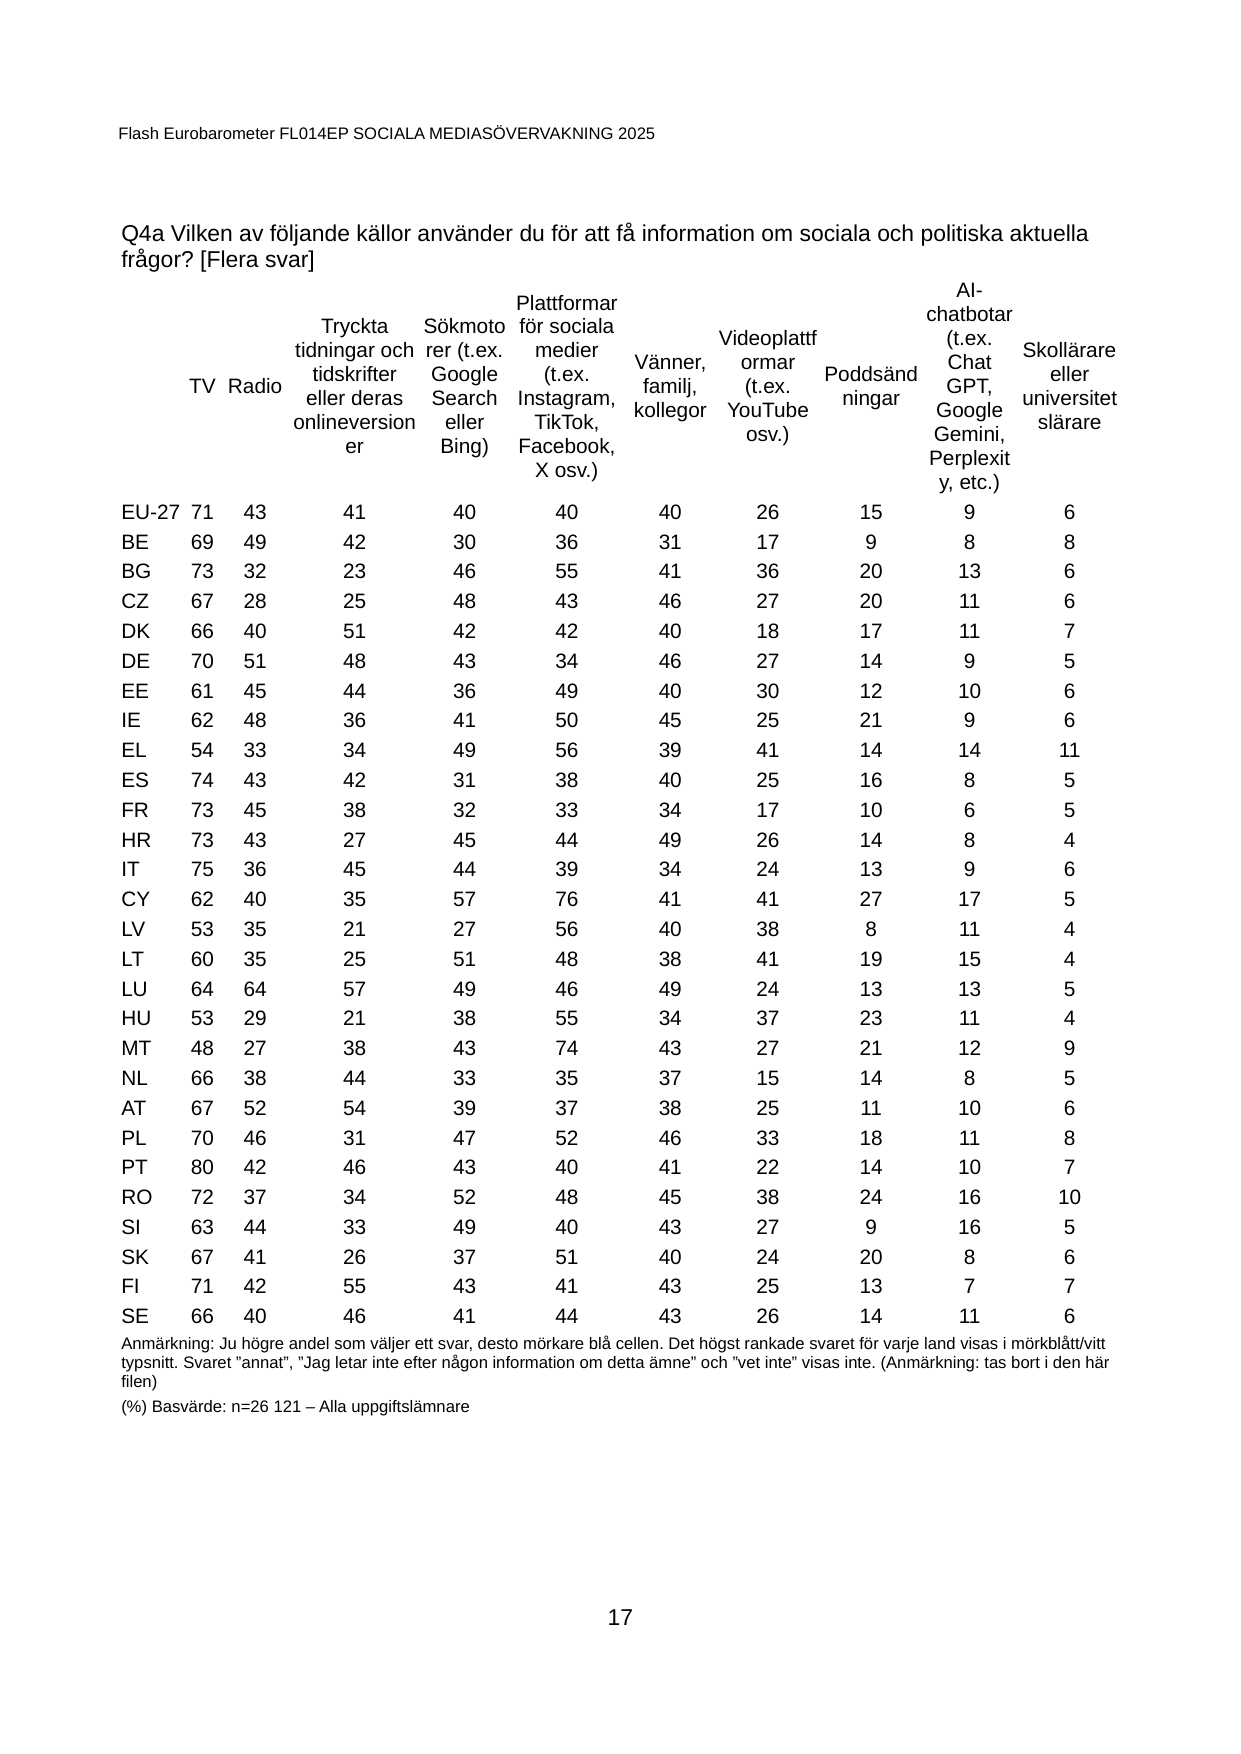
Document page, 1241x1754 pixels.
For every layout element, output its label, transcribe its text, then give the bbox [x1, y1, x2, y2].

table_cell 49 [420, 735, 508, 765]
table_cell 15 [820, 497, 922, 527]
table_cell 40 [221, 616, 289, 646]
table_cell 75 [184, 854, 221, 884]
table_cell 35 [509, 1063, 625, 1093]
table_cell 17 [716, 527, 820, 556]
table_cell 64 [221, 974, 289, 1003]
table_cell 8 [1017, 1123, 1122, 1152]
table_cell 43 [221, 825, 289, 854]
table_cell 51 [221, 646, 289, 676]
table_cell 49 [420, 1212, 508, 1242]
table_cell 41 [625, 884, 716, 914]
table_cell 40 [221, 1301, 289, 1331]
table_cell 14 [820, 735, 922, 765]
table_cell 45 [221, 676, 289, 705]
table_cell 6 [1017, 1301, 1122, 1331]
table_cell LV [118, 914, 183, 944]
table_cell 41 [289, 497, 420, 527]
table_cell AT [118, 1093, 183, 1122]
table_cell 67 [184, 586, 221, 616]
table_cell 25 [289, 586, 420, 616]
table_cell 66 [184, 616, 221, 646]
table_cell 5 [1017, 1212, 1122, 1242]
table_cell 43 [221, 497, 289, 527]
table_cell 34 [625, 1003, 716, 1033]
table_cell 31 [625, 527, 716, 556]
table_cell CZ [118, 586, 183, 616]
table_cell 73 [184, 556, 221, 586]
table_cell 48 [509, 1182, 625, 1212]
table_cell 39 [420, 1093, 508, 1122]
table_cell 41 [420, 705, 508, 735]
table_cell 40 [625, 616, 716, 646]
table_cell 43 [420, 646, 508, 676]
table_cell 5 [1017, 765, 1122, 795]
table_cell 5 [1017, 974, 1122, 1003]
table_cell 46 [509, 974, 625, 1003]
table_cell Anmärkning: Ju högre andel som väljer ett svar, desto mörkare blå cellen. Det högst rankade svaret för varje land visas i mörkblått/vitt typsnitt. Svaret ”annat”, ”Jag letar inte efter någon information om detta ämne” och ”vet inte” visas inte. (Anmärkning: tas bort i den här filen) [118, 1331, 1122, 1394]
table_cell DK [118, 616, 183, 646]
table_cell BG [118, 556, 183, 586]
table_cell 30 [716, 676, 820, 705]
table_cell 5 [1017, 1063, 1122, 1093]
table_cell 44 [289, 676, 420, 705]
table_cell 27 [716, 1212, 820, 1242]
table_cell Poddsändningar [820, 275, 922, 497]
table_cell 45 [420, 825, 508, 854]
table_cell 41 [625, 1152, 716, 1182]
table_cell 20 [820, 556, 922, 586]
table_cell 38 [716, 1182, 820, 1212]
table_cell 10 [922, 1093, 1017, 1122]
table_cell 40 [509, 1152, 625, 1182]
table_cell 46 [625, 586, 716, 616]
table_cell 21 [820, 705, 922, 735]
table_cell 51 [289, 616, 420, 646]
table_cell ES [118, 765, 183, 795]
table_cell 34 [289, 1182, 420, 1212]
table_cell 11 [922, 586, 1017, 616]
table_cell 9 [1017, 1033, 1122, 1063]
table_cell 37 [221, 1182, 289, 1212]
table_cell 48 [221, 705, 289, 735]
table_header Q4a Vilken av följande källor använder du för att få information om sociala och politiska aktuella frågor? [Flera svar] [118, 217, 1122, 275]
table_cell 16 [820, 765, 922, 795]
table_cell 47 [420, 1123, 508, 1152]
table_cell 33 [221, 735, 289, 765]
table_cell 43 [625, 1033, 716, 1063]
table_cell 9 [820, 1212, 922, 1242]
table_cell 54 [289, 1093, 420, 1122]
table_cell 25 [716, 1271, 820, 1301]
table_cell 16 [922, 1182, 1017, 1212]
table_cell 43 [509, 586, 625, 616]
table_cell 67 [184, 1093, 221, 1122]
table_cell 7 [1017, 616, 1122, 646]
table_cell 39 [625, 735, 716, 765]
table_cell 5 [1017, 646, 1122, 676]
table_cell 27 [716, 646, 820, 676]
table_cell 13 [922, 974, 1017, 1003]
table_cell 41 [420, 1301, 508, 1331]
table_cell 21 [289, 1003, 420, 1033]
table_cell 39 [509, 854, 625, 884]
table_cell 41 [716, 884, 820, 914]
table_cell Tryckta tidningar och tidskrifter eller deras onlineversioner [289, 275, 420, 497]
table_cell 17 [820, 616, 922, 646]
table_cell NL [118, 1063, 183, 1093]
table_cell 40 [625, 765, 716, 795]
table_cell 14 [820, 1301, 922, 1331]
table_cell 4 [1017, 944, 1122, 973]
table_cell 35 [289, 884, 420, 914]
table_cell Radio [221, 275, 289, 497]
table_cell 6 [1017, 497, 1122, 527]
table_cell 25 [716, 705, 820, 735]
table_cell 10 [922, 676, 1017, 705]
table_cell 6 [1017, 1093, 1122, 1122]
table_cell 9 [922, 497, 1017, 527]
table_cell 46 [289, 1301, 420, 1331]
table_cell 52 [509, 1123, 625, 1152]
table_cell 31 [289, 1123, 420, 1152]
table_cell FI [118, 1271, 183, 1301]
table_cell 9 [820, 527, 922, 556]
table_cell 53 [184, 914, 221, 944]
table_cell 38 [625, 1093, 716, 1122]
table_cell 27 [289, 825, 420, 854]
table_cell LU [118, 974, 183, 1003]
table_cell 11 [922, 1123, 1017, 1152]
table_cell 66 [184, 1301, 221, 1331]
table_cell 46 [625, 646, 716, 676]
table_cell 38 [625, 944, 716, 973]
table_cell 25 [716, 1093, 820, 1122]
table_cell 33 [289, 1212, 420, 1242]
table_cell 66 [184, 1063, 221, 1093]
table_cell 36 [289, 705, 420, 735]
table_cell 43 [420, 1152, 508, 1182]
table_cell 42 [289, 527, 420, 556]
table_cell 49 [420, 974, 508, 1003]
table_cell 43 [420, 1271, 508, 1301]
table_cell 18 [820, 1123, 922, 1152]
table_cell 13 [820, 854, 922, 884]
table_cell 37 [509, 1093, 625, 1122]
table_cell 32 [221, 556, 289, 586]
table_cell 6 [1017, 1242, 1122, 1271]
table_cell SI [118, 1212, 183, 1242]
table_cell 38 [289, 1033, 420, 1063]
table_cell 17 [716, 795, 820, 824]
table_cell 4 [1017, 825, 1122, 854]
table_cell 63 [184, 1212, 221, 1242]
table_cell 38 [716, 914, 820, 944]
table_cell 27 [420, 914, 508, 944]
table_cell 49 [625, 974, 716, 1003]
table_cell 48 [289, 646, 420, 676]
table_cell 34 [625, 795, 716, 824]
table_cell 41 [716, 944, 820, 973]
table_cell 34 [509, 646, 625, 676]
table_cell 46 [221, 1123, 289, 1152]
table_cell 14 [820, 1152, 922, 1182]
table_cell 76 [509, 884, 625, 914]
table_cell 27 [221, 1033, 289, 1063]
table_cell 23 [820, 1003, 922, 1033]
table_cell 51 [420, 944, 508, 973]
table_cell 42 [289, 765, 420, 795]
table_cell 48 [420, 586, 508, 616]
table_cell 44 [509, 1301, 625, 1331]
table_cell 27 [716, 586, 820, 616]
table_cell HU [118, 1003, 183, 1033]
table_cell TV [184, 275, 221, 497]
table_cell 8 [1017, 527, 1122, 556]
table_cell 14 [820, 646, 922, 676]
table_cell 48 [184, 1033, 221, 1063]
table_cell 20 [820, 586, 922, 616]
table_cell 6 [1017, 854, 1122, 884]
table_cell 44 [420, 854, 508, 884]
table_cell 40 [625, 1242, 716, 1271]
table_cell 55 [509, 1003, 625, 1033]
table_cell 12 [922, 1033, 1017, 1063]
table_cell 14 [820, 825, 922, 854]
table_cell 37 [716, 1003, 820, 1033]
table_cell 36 [420, 676, 508, 705]
table_cell 52 [221, 1093, 289, 1122]
table_cell 14 [922, 735, 1017, 765]
table_cell SE [118, 1301, 183, 1331]
table_cell BE [118, 527, 183, 556]
table_cell 9 [922, 854, 1017, 884]
table_cell 6 [1017, 676, 1122, 705]
table_cell 33 [716, 1123, 820, 1152]
table_cell SK [118, 1242, 183, 1271]
table_cell 52 [420, 1182, 508, 1212]
table_cell 28 [221, 586, 289, 616]
table_cell 10 [922, 1152, 1017, 1182]
table_cell 32 [420, 795, 508, 824]
table_cell 7 [1017, 1152, 1122, 1182]
table_cell 20 [820, 1242, 922, 1271]
table_cell 8 [922, 1063, 1017, 1093]
table_cell 38 [289, 795, 420, 824]
table_cell LT [118, 944, 183, 973]
table_cell 6 [922, 795, 1017, 824]
table_cell 55 [289, 1271, 420, 1301]
table_cell 56 [509, 735, 625, 765]
table_cell 70 [184, 1123, 221, 1152]
table_cell 49 [509, 676, 625, 705]
table_cell Vänner, familj, kollegor [625, 275, 716, 497]
table_cell 57 [420, 884, 508, 914]
table_cell 11 [922, 914, 1017, 944]
table_cell Skollärare eller universitetslärare [1017, 275, 1122, 497]
table_cell 18 [716, 616, 820, 646]
table_cell 38 [509, 765, 625, 795]
table_cell 34 [625, 854, 716, 884]
table_cell 29 [221, 1003, 289, 1033]
table_cell 6 [1017, 556, 1122, 586]
table_cell IT [118, 854, 183, 884]
table_cell Plattformar för sociala medier (t.ex. Instagram, TikTok, Facebook, X osv.) [509, 275, 625, 497]
table_cell 7 [1017, 1271, 1122, 1301]
table_cell 40 [509, 497, 625, 527]
table_cell 24 [820, 1182, 922, 1212]
table_cell 12 [820, 676, 922, 705]
table_cell 44 [221, 1212, 289, 1242]
table_cell 30 [420, 527, 508, 556]
table_cell 15 [922, 944, 1017, 973]
table_cell 46 [289, 1152, 420, 1182]
table_cell 43 [625, 1271, 716, 1301]
table_cell 26 [716, 825, 820, 854]
table_cell 21 [289, 914, 420, 944]
table_cell CY [118, 884, 183, 914]
table_cell 24 [716, 1242, 820, 1271]
table_cell 53 [184, 1003, 221, 1033]
table_cell 56 [509, 914, 625, 944]
table_cell 33 [420, 1063, 508, 1093]
table_cell 8 [820, 914, 922, 944]
table_cell 11 [922, 1301, 1017, 1331]
table_cell 64 [184, 974, 221, 1003]
table_cell 8 [922, 1242, 1017, 1271]
table_cell 43 [625, 1212, 716, 1242]
table_cell 40 [420, 497, 508, 527]
table_cell 55 [509, 556, 625, 586]
table_cell 35 [221, 914, 289, 944]
table_cell 54 [184, 735, 221, 765]
table_cell 40 [625, 676, 716, 705]
table_cell 49 [625, 825, 716, 854]
table_cell (%) Basvärde: n=26 121 – Alla uppgiftslämnare [118, 1394, 1122, 1419]
table_cell 46 [420, 556, 508, 586]
table_cell 13 [820, 974, 922, 1003]
table_cell 25 [716, 765, 820, 795]
table_cell Sökmotorer (t.ex. Google Search eller Bing) [420, 275, 508, 497]
table_cell DE [118, 646, 183, 676]
table_cell 73 [184, 795, 221, 824]
table_cell 24 [716, 974, 820, 1003]
table_cell 17 [922, 884, 1017, 914]
table_cell 41 [716, 735, 820, 765]
table_cell 25 [289, 944, 420, 973]
table_cell 61 [184, 676, 221, 705]
table_cell 13 [820, 1271, 922, 1301]
table_cell EU-27 [118, 497, 183, 527]
table_cell 67 [184, 1242, 221, 1271]
table_cell 74 [184, 765, 221, 795]
table_cell 26 [289, 1242, 420, 1271]
table_cell 35 [221, 944, 289, 973]
table_cell 45 [625, 1182, 716, 1212]
table_cell 6 [1017, 586, 1122, 616]
table_cell 27 [716, 1033, 820, 1063]
table_cell 40 [509, 1212, 625, 1242]
table_cell 80 [184, 1152, 221, 1182]
table_cell 27 [820, 884, 922, 914]
table_cell 21 [820, 1033, 922, 1063]
table_cell 8 [922, 825, 1017, 854]
table_cell 36 [221, 854, 289, 884]
table_cell 40 [625, 497, 716, 527]
table_cell Videoplattformar (t.ex. YouTube osv.) [716, 275, 820, 497]
table_cell 7 [922, 1271, 1017, 1301]
table_cell 14 [820, 1063, 922, 1093]
table_cell 50 [509, 705, 625, 735]
table_cell 45 [221, 795, 289, 824]
table_cell 42 [221, 1271, 289, 1301]
table_cell 37 [625, 1063, 716, 1093]
table_cell AI-chatbotar (t.ex. Chat GPT, Google Gemini, Perplexity, etc.) [922, 275, 1017, 497]
table_cell FR [118, 795, 183, 824]
table_cell 73 [184, 825, 221, 854]
table_cell 10 [1017, 1182, 1122, 1212]
table_cell 8 [922, 527, 1017, 556]
table_cell 40 [221, 884, 289, 914]
table_cell PT [118, 1152, 183, 1182]
table_cell 42 [420, 616, 508, 646]
table_cell 41 [221, 1242, 289, 1271]
table_cell 5 [1017, 884, 1122, 914]
table_cell IE [118, 705, 183, 735]
table_cell 51 [509, 1242, 625, 1271]
table_cell 36 [509, 527, 625, 556]
table_cell 42 [221, 1152, 289, 1182]
table_cell 43 [221, 765, 289, 795]
table_cell 9 [922, 646, 1017, 676]
table_cell 19 [820, 944, 922, 973]
table_cell 4 [1017, 1003, 1122, 1033]
table_cell 33 [509, 795, 625, 824]
table_cell [118, 275, 183, 497]
table_cell 38 [221, 1063, 289, 1093]
table_cell 10 [820, 795, 922, 824]
table_cell 60 [184, 944, 221, 973]
table_cell MT [118, 1033, 183, 1063]
table_cell 62 [184, 705, 221, 735]
table_cell EE [118, 676, 183, 705]
table_cell 11 [1017, 735, 1122, 765]
table_cell 4 [1017, 914, 1122, 944]
table_cell 9 [922, 705, 1017, 735]
table_cell 26 [716, 497, 820, 527]
table_cell 34 [289, 735, 420, 765]
table_cell 48 [509, 944, 625, 973]
table_cell EL [118, 735, 183, 765]
table_cell 37 [420, 1242, 508, 1271]
table_cell 15 [716, 1063, 820, 1093]
table_cell 40 [625, 914, 716, 944]
table_cell 46 [625, 1123, 716, 1152]
table_cell RO [118, 1182, 183, 1212]
table_cell 11 [820, 1093, 922, 1122]
table_cell 5 [1017, 795, 1122, 824]
table_cell 11 [922, 616, 1017, 646]
table_cell 26 [716, 1301, 820, 1331]
table_cell 13 [922, 556, 1017, 586]
table_cell HR [118, 825, 183, 854]
table_cell 74 [509, 1033, 625, 1063]
table_cell 8 [922, 765, 1017, 795]
table_cell 70 [184, 646, 221, 676]
table_cell 69 [184, 527, 221, 556]
table_cell 6 [1017, 705, 1122, 735]
table_cell 31 [420, 765, 508, 795]
table_cell 23 [289, 556, 420, 586]
table_cell 45 [289, 854, 420, 884]
table_cell 49 [221, 527, 289, 556]
table_cell 22 [716, 1152, 820, 1182]
table_cell 42 [509, 616, 625, 646]
table_cell 45 [625, 705, 716, 735]
table_cell 71 [184, 1271, 221, 1301]
table_cell 36 [716, 556, 820, 586]
table_cell 57 [289, 974, 420, 1003]
table_cell 44 [509, 825, 625, 854]
table_cell 44 [289, 1063, 420, 1093]
table_cell 62 [184, 884, 221, 914]
table_cell PL [118, 1123, 183, 1152]
table_cell 43 [625, 1301, 716, 1331]
table_cell 24 [716, 854, 820, 884]
table_cell 72 [184, 1182, 221, 1212]
table_cell 41 [625, 556, 716, 586]
table_cell 16 [922, 1212, 1017, 1242]
table_cell 43 [420, 1033, 508, 1063]
table_cell 71 [184, 497, 221, 527]
table_cell 38 [420, 1003, 508, 1033]
table_cell 11 [922, 1003, 1017, 1033]
table_cell 41 [509, 1271, 625, 1301]
